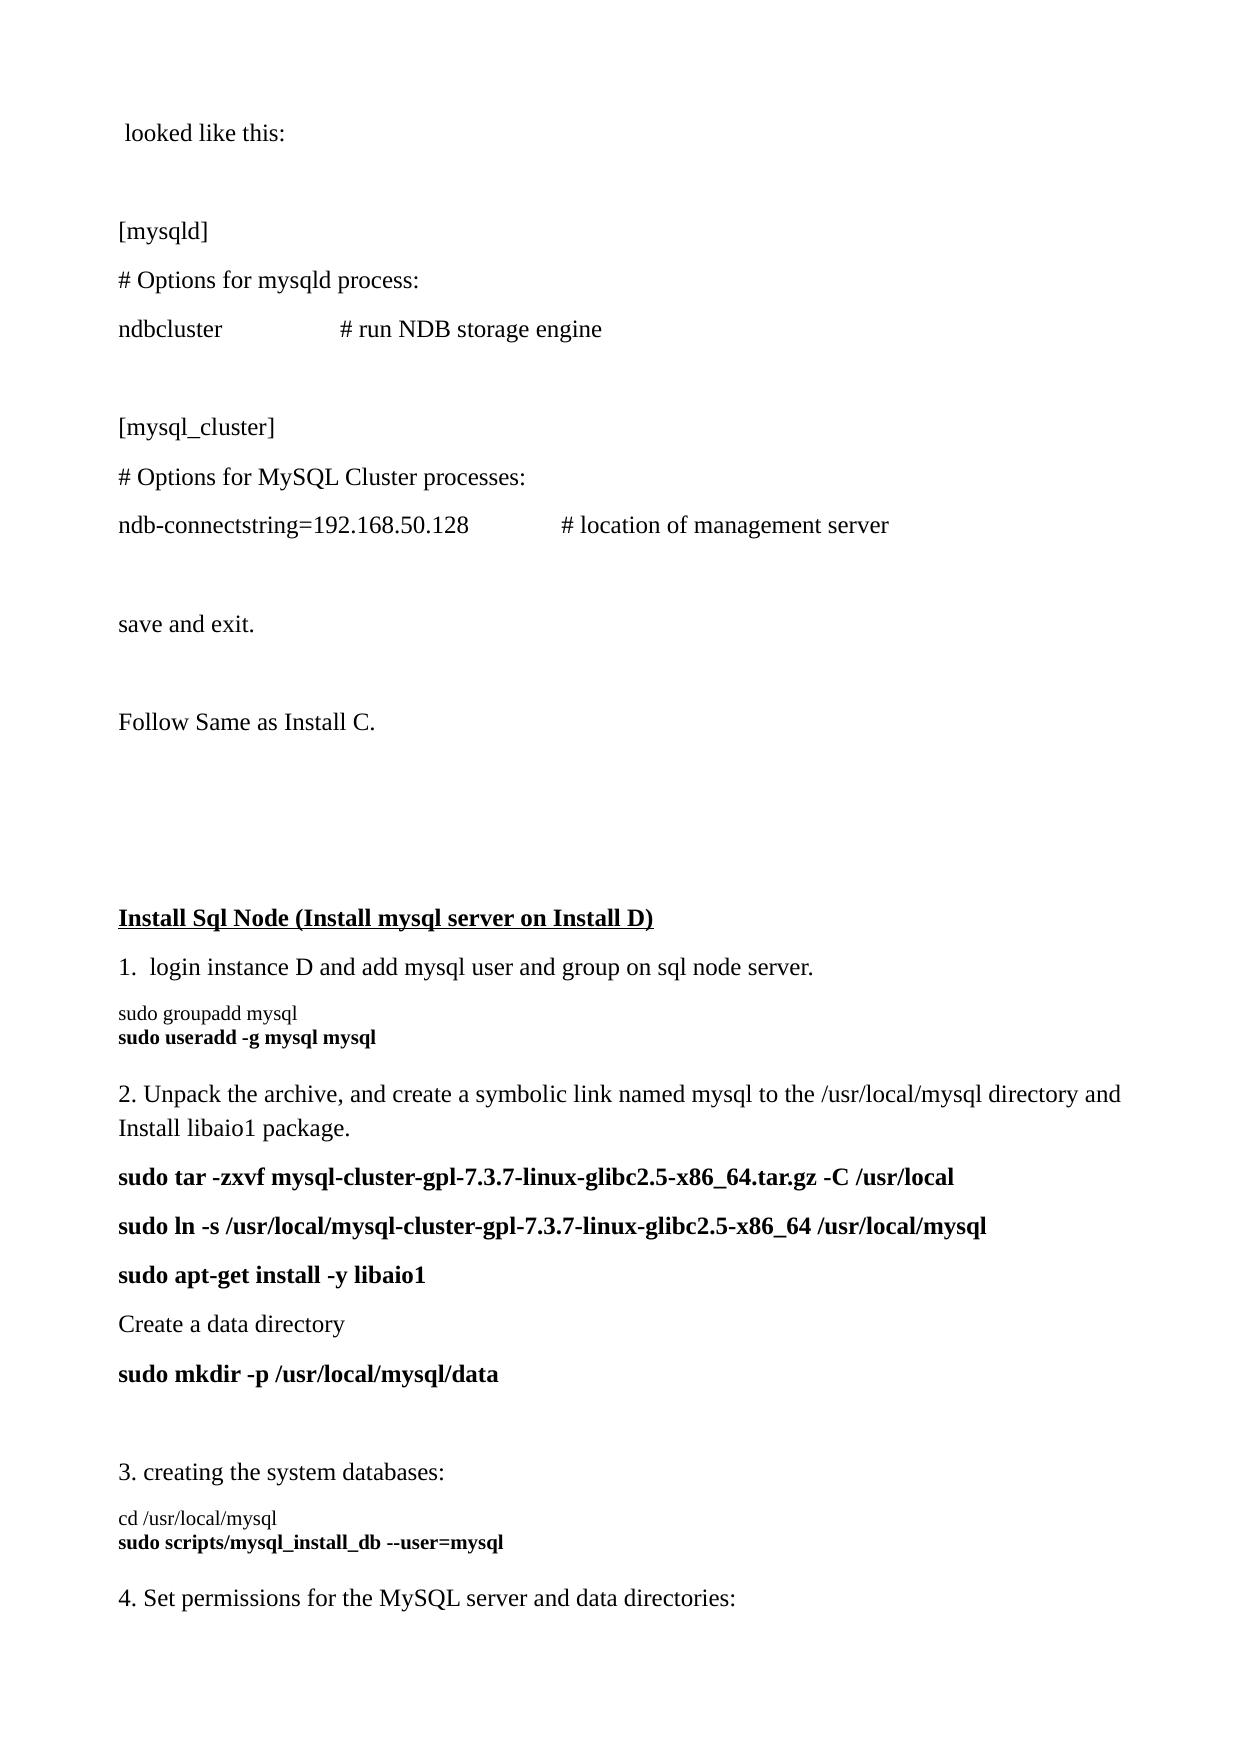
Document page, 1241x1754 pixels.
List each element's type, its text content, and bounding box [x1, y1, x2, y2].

text cd /usr/local/mysql [118, 1506, 1122, 1530]
text ndbcluster # run NDB storage engine [118, 314, 1122, 343]
text sudo tar -zxvf mysql-cluster-gpl-7.3.7-linux-glibc2.5-x86_64.tar.gz -C /usr/local [118, 1162, 1122, 1191]
text 2. Unpack the archive, and create a symbolic link named mysql to the /usr/local/mysql directory and Install libaio1 package. [118, 1079, 1122, 1142]
text sudo scripts/mysql_install_db --user=mysql [118, 1530, 1122, 1554]
text # Options for MySQL Cluster processes: [118, 462, 1122, 490]
text sudo mkdir -p /usr/local/mysql/data [118, 1359, 1122, 1387]
text Install Sql Node (Install mysql server on Install D) [118, 903, 1122, 932]
text [mysqld] [118, 216, 1122, 245]
text save and exit. [118, 609, 1122, 637]
text looked like this: [118, 118, 1122, 147]
text sudo useradd -g mysql mysql [118, 1025, 1122, 1049]
text 4. Set permissions for the MySQL server and data directories: [118, 1583, 1122, 1612]
text ndb-connectstring=192.168.50.128 # location of management server [118, 511, 1122, 539]
text Create a data directory [118, 1309, 1122, 1338]
text [mysql_cluster] [118, 412, 1122, 441]
text sudo groupadd mysql [118, 1001, 1122, 1025]
text 3. creating the system databases: [118, 1457, 1122, 1486]
text # Options for mysqld process: [118, 265, 1122, 294]
text sudo apt-get install -y libaio1 [118, 1261, 1122, 1289]
text sudo ln -s /usr/local/mysql-cluster-gpl-7.3.7-linux-glibc2.5-x86_64 /usr/local/mysql [118, 1211, 1122, 1240]
text 1. login instance D and add mysql user and group on sql node server. [118, 952, 1122, 981]
text Follow Same as Install C. [118, 707, 1122, 736]
